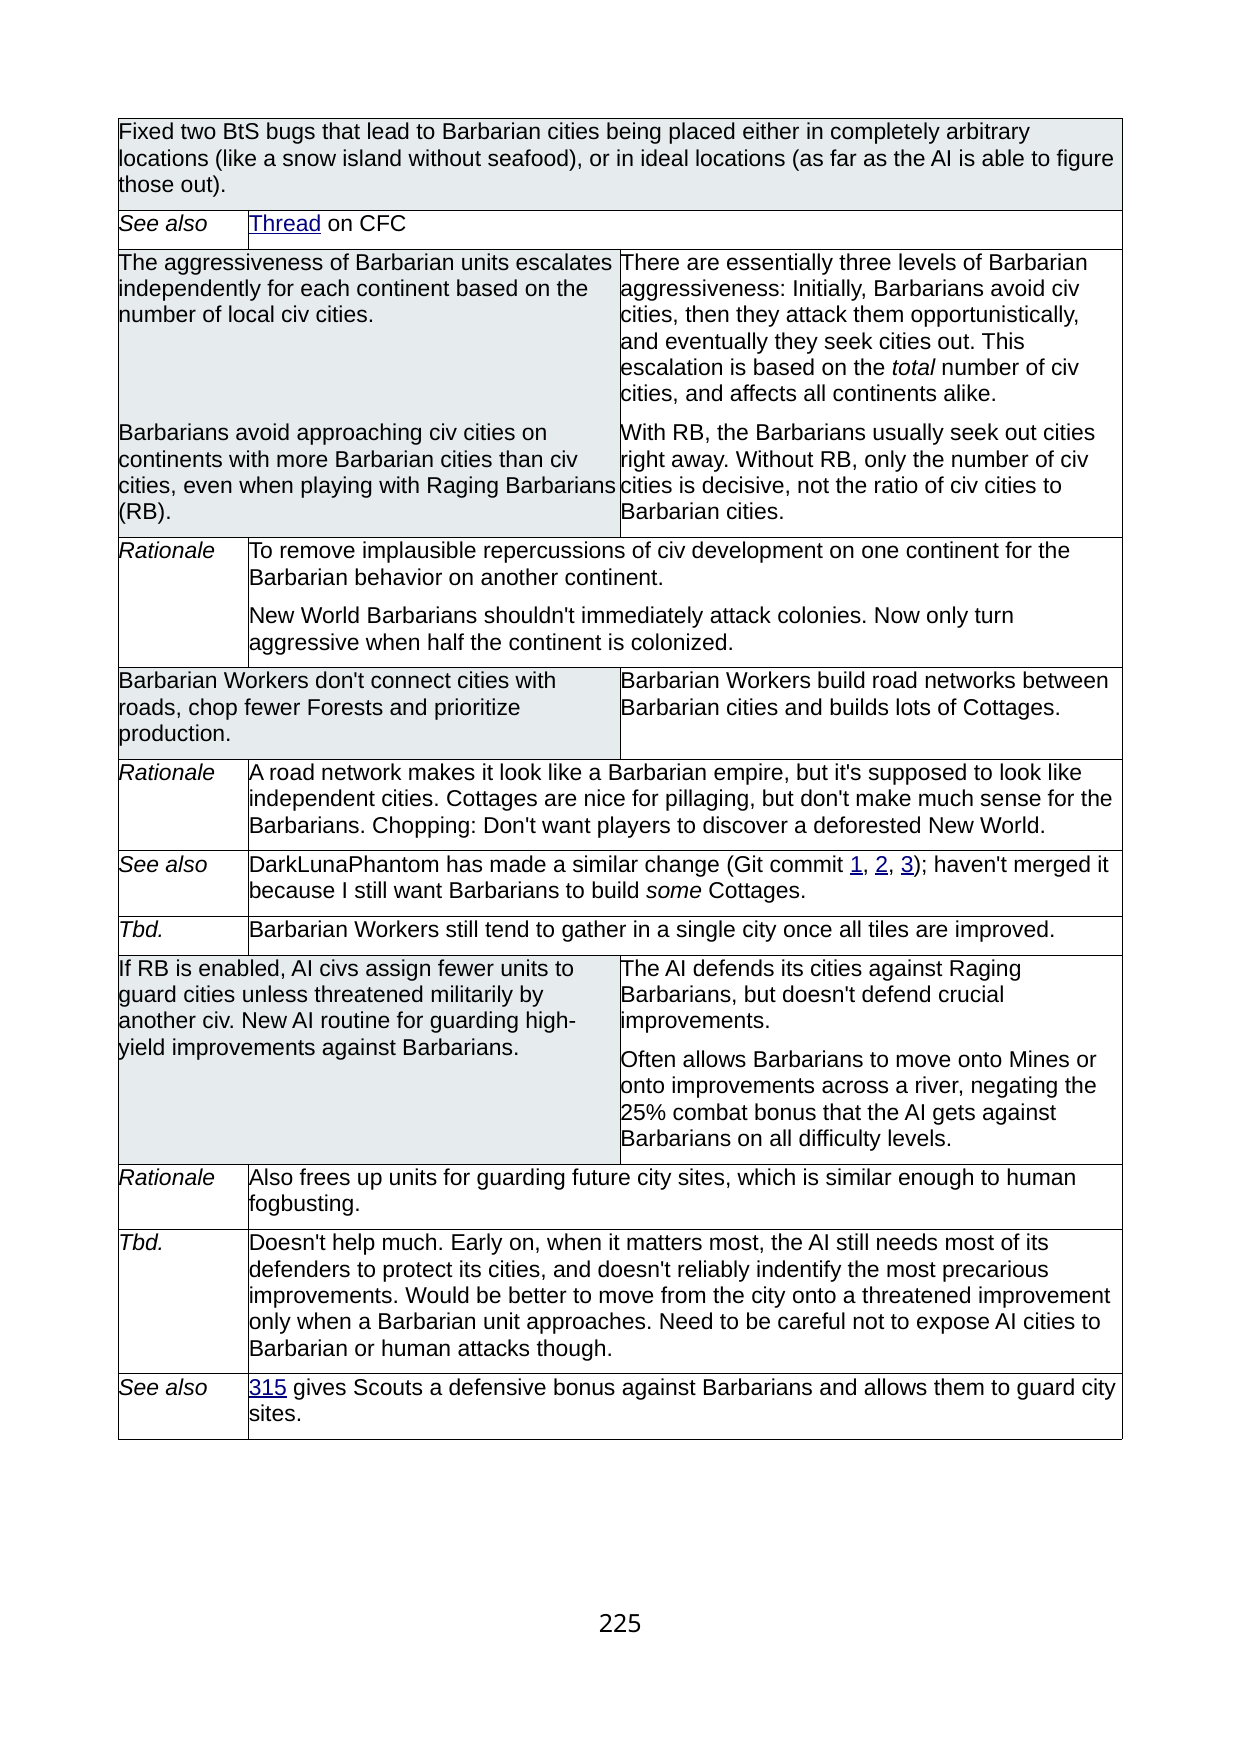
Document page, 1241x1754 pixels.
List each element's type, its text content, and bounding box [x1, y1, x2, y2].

table_cell Thread on CFC [249, 211, 1122, 248]
table_cell Rationale [119, 538, 248, 667]
table_cell See also [119, 1374, 248, 1438]
table_cell Barbarian Workers build road networks between Barbarian cities and builds lots of Cottages. [621, 668, 1122, 759]
table_cell Doesn't help much. Early on, when it matters most, the AI still needs most of its defenders to protect its cities, and doesn't reliably indentify the most precarious improvements. Would be better to move from the city onto a threatened improvement only when a Barbarian unit approaches. Need to be careful not to expose AI cities to Barbarian or human attacks though. [249, 1230, 1122, 1373]
table_cell There are essentially three levels of Barbarian aggressiveness: Initially, Barbarians avoid civ cities, then they attack them opportunistically, and eventually they seek cities out. This escalation is based on the total number of civ cities, and affects all continents alike. With RB, the Barbarians usually seek out cities right away. Without RB, only the number of civ cities is decisive, not the ratio of civ cities to Barbarian cities. [621, 250, 1122, 537]
table_cell Barbarian Workers still tend to gather in a single city once all tiles are improved. [249, 917, 1122, 954]
table_cell Tbd. [119, 1230, 248, 1373]
table_cell Rationale [119, 1165, 248, 1229]
table_cell Rationale [119, 760, 248, 850]
table_cell If RB is enabled, AI civs assign fewer units to guard cities unless threatened militarily by another civ. New AI routine for guarding high-yield improvements against Barbarians. [119, 956, 620, 1164]
table_cell To remove implausible repercussions of civ development on one continent for the Barbarian behavior on another continent. New World Barbarians shouldn't immediately attack colonies. Now only turn aggressive when half the continent is colonized. [249, 538, 1122, 667]
table_cell Fixed two BtS bugs that lead to Barbarian cities being placed either in completely arbitrary locations (like a snow island without seafood), or in ideal locations (as far as the AI is able to figure those out). [119, 119, 1122, 210]
table_cell The AI defends its cities against Raging Barbarians, but doesn't defend crucial improvements. Often allows Barbarians to move onto Mines or onto improvements across a river, negating the 25% combat bonus that the AI gets against Barbarians on all difficulty levels. [621, 956, 1122, 1164]
table_cell Also frees up units for guarding future city sites, which is similar enough to human fogbusting. [249, 1165, 1122, 1229]
table_cell Tbd. [119, 917, 248, 954]
table_cell See also [119, 211, 248, 248]
table_cell A road network makes it look like a Barbarian empire, but it's supposed to look like independent cities. Cottages are nice for pillaging, but don't make much sense for the Barbarians. Chopping: Don't want players to discover a deforested New World. [249, 760, 1122, 850]
table_cell Barbarian Workers don't connect cities with roads, chop fewer Forests and prioritize production. [119, 668, 620, 759]
table_cell DarkLunaPhantom has made a similar change (Git commit 1, 2, 3); haven't merged it because I still want Barbarians to build some Cottages. [249, 851, 1122, 916]
table_cell 315 gives Scouts a defensive bonus against Barbarians and allows them to guard city sites. [249, 1374, 1122, 1438]
table_cell See also [119, 851, 248, 916]
table_cell The aggressiveness of Barbarian units escalates independently for each continent based on the number of local civ cities. Barbarians avoid approaching civ cities on continents with more Barbarian cities than civ cities, even when playing with Raging Barbarians (RB). [119, 250, 620, 537]
